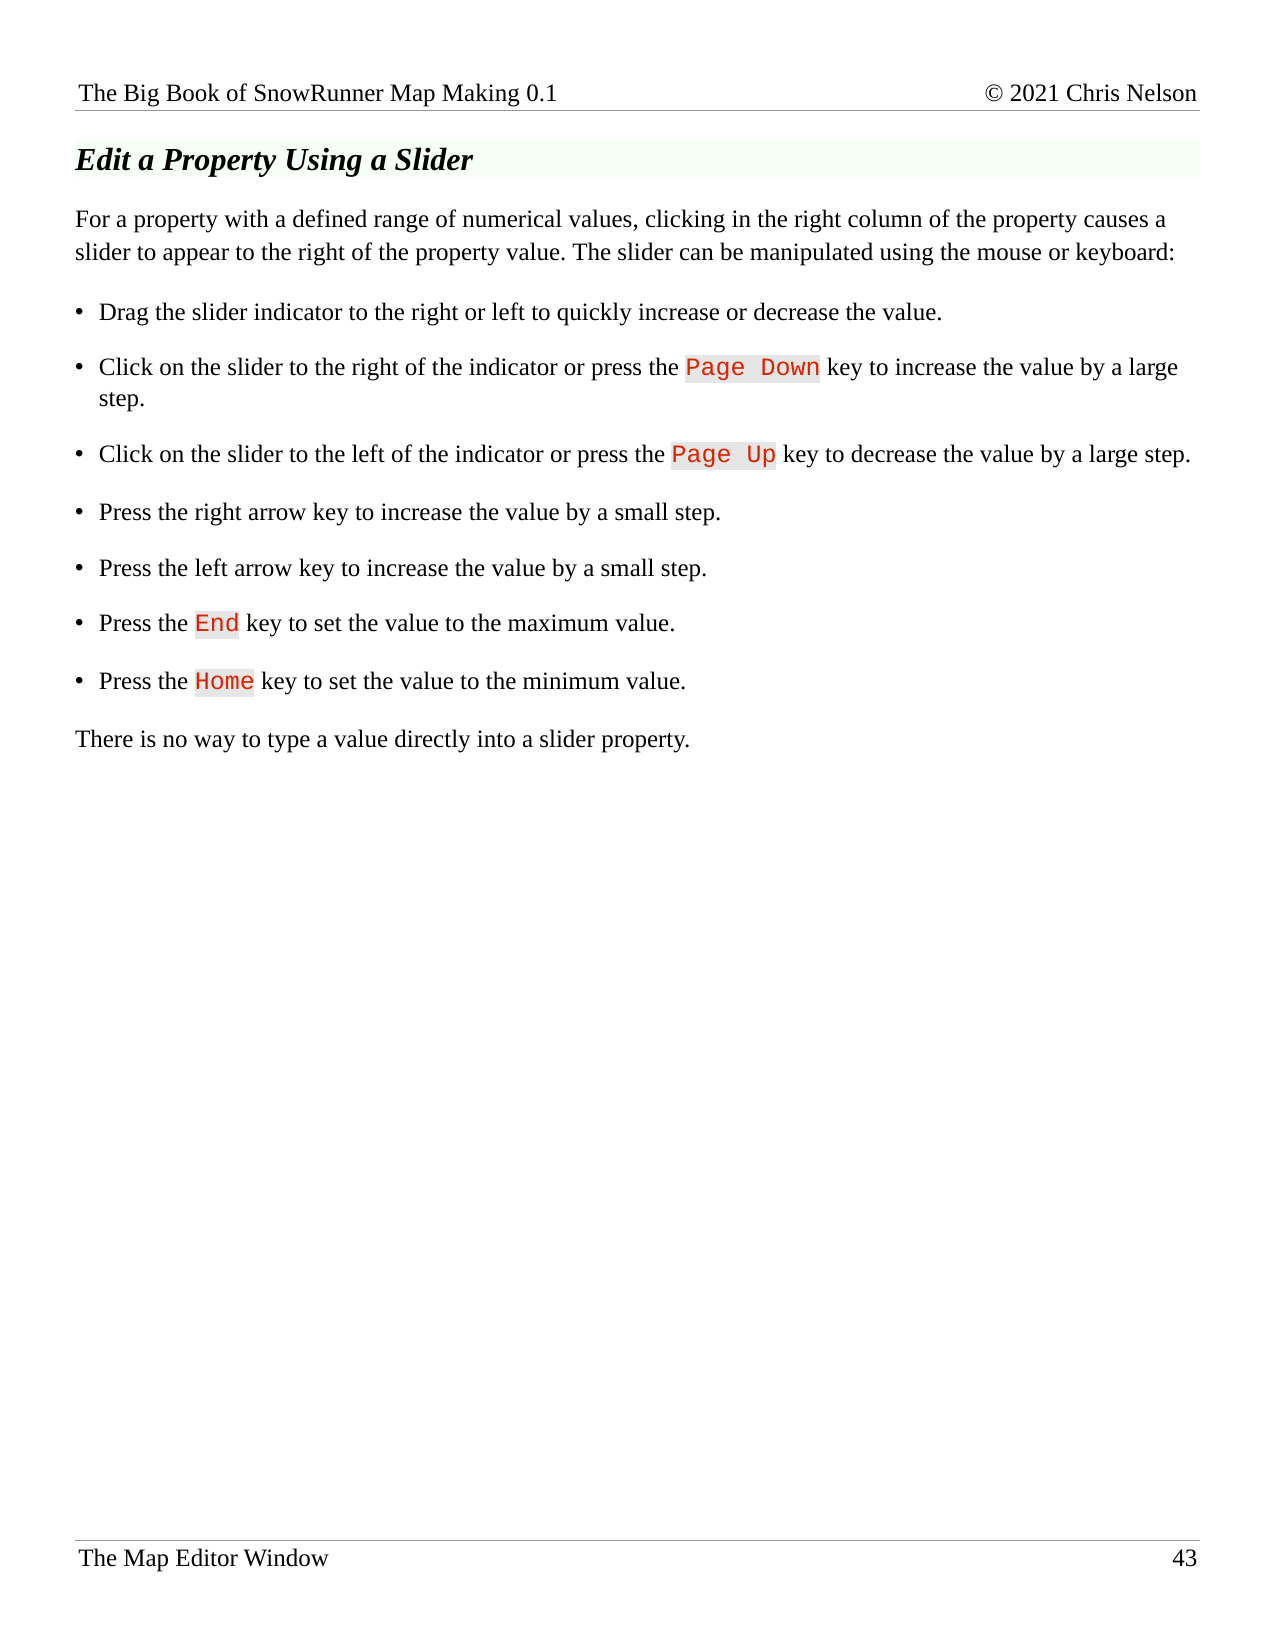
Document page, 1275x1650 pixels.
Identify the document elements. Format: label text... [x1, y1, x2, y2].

list Drag the slider indicator to the right or left to quickly increase or decrease the value. [75, 297, 1200, 326]
list Click on the slider to the right of the indicator or press the Page Down key to increase the value by a large step. [75, 352, 1200, 412]
text There is no way to type a value directly into a slider property. [75, 724, 1200, 753]
subtitle Edit a Property Using a Slider [75, 140, 1200, 177]
list Click on the slider to the left of the indicator or press the Page Up key to decrease the value by a large step. [75, 439, 1200, 470]
list Press the End key to set the value to the maximum value. [75, 608, 1200, 639]
list Press the Home key to set the value to the minimum value. [75, 666, 1200, 697]
text For a property with a defined range of numerical values, clicking in the right column of the property causes a slider to appear to the right of the property value. The slider can be manipulated using the mouse or keyboard: [75, 204, 1200, 266]
list Press the left arrow key to increase the value by a small step. [75, 553, 1200, 581]
list Press the right arrow key to increase the value by a small step. [75, 497, 1200, 526]
